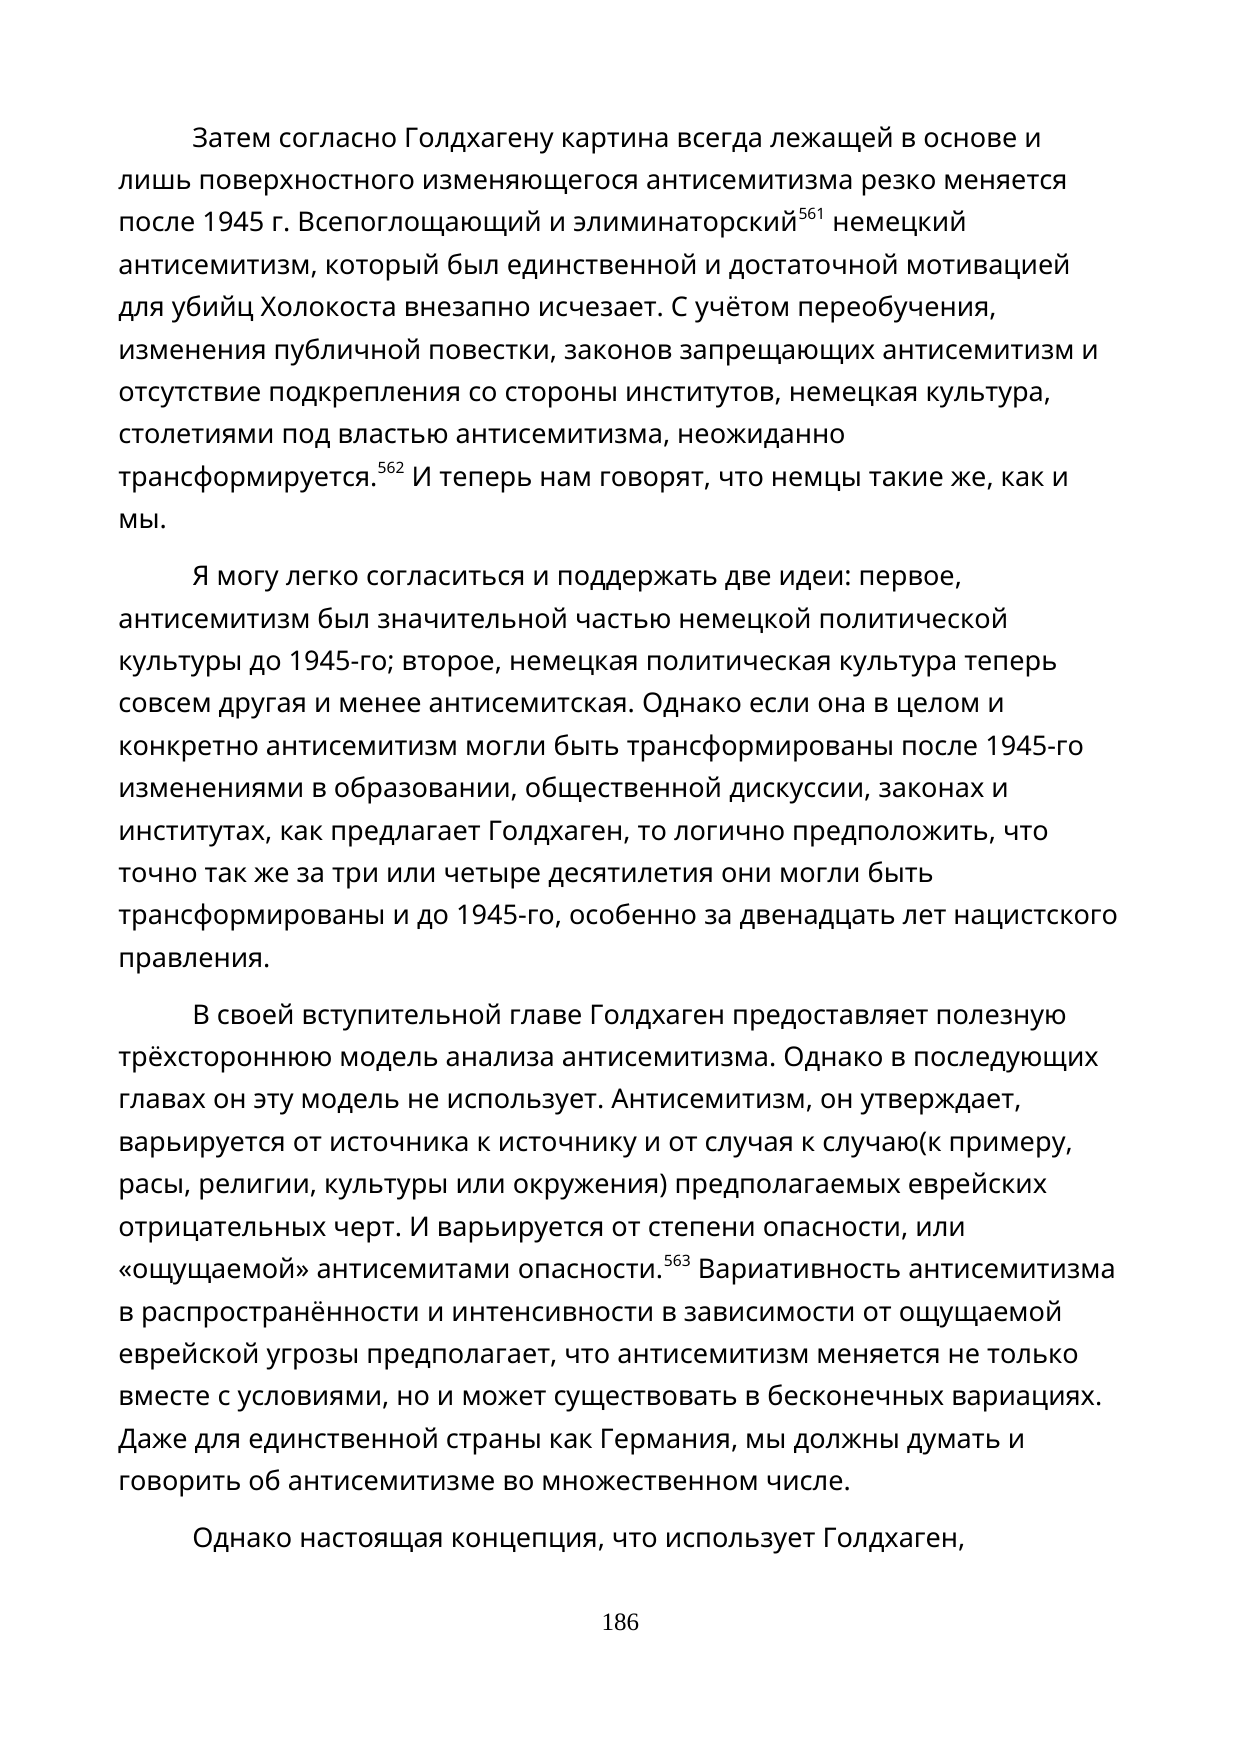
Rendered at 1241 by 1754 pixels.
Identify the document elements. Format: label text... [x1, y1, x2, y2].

text Однако настоящая концепция, что использует Голдхаген, [118, 1518, 1122, 1555]
text Затем согласно Голдхагену картина всегда лежащей в основе и лишь поверхностного изменяющегося антисемитизма резко меняется после 1945 г. Всепоглощающий и элиминаторский немецкий антисемитизм, который был единственной и достаточной мотивацией для убийц Холокоста внезапно исчезает. С учётом переобучения, изменения публичной повестки, законов запрещающих антисемитизм и отсутствие подкрепления со стороны институтов, немецкая культура, столетиями под властью антисемитизма, неожиданно трансформируется. И теперь нам говорят, что немцы такие же, как и мы. [118, 118, 1122, 537]
text В своей вступительной главе Голдхаген предоставляет полезную трёхстороннюю модель анализа антисемитизма. Однако в последующих главах он эту модель не использует. Антисемитизм, он утверждает, варьируется от источника к источнику и от случая к случаю(к примеру, расы, религии, культуры или окружения) предполагаемых еврейских отрицательных черт. И варьируется от степени опасности, или «ощущаемой» антисемитами опасности. Вариативность антисемитизма в распространённости и интенсивности в зависимости от ощущаемой еврейской угрозы предполагает, что антисемитизм меняется не только вместе с условиями, но и может существовать в бесконечных вариациях. Даже для единственной страны как Германия, мы должны думать и говорить об антисемитизме во множественном числе. [118, 995, 1122, 1498]
text Я могу легко согласиться и поддержать две идеи: первое, антисемитизм был значительной частью немецкой политической культуры до 1945-го; второе, немецкая политическая культура теперь совсем другая и менее антисемитская. Однако если она в целом и конкретно антисемитизм могли быть трансформированы после 1945-го изменениями в образовании, общественной дискуссии, законах и институтах, как предлагает Голдхаген, то логично предположить, что точно так же за три или четыре десятилетия они могли быть трансформированы и до 1945-го, особенно за двенадцать лет нацистского правления. [118, 557, 1122, 975]
